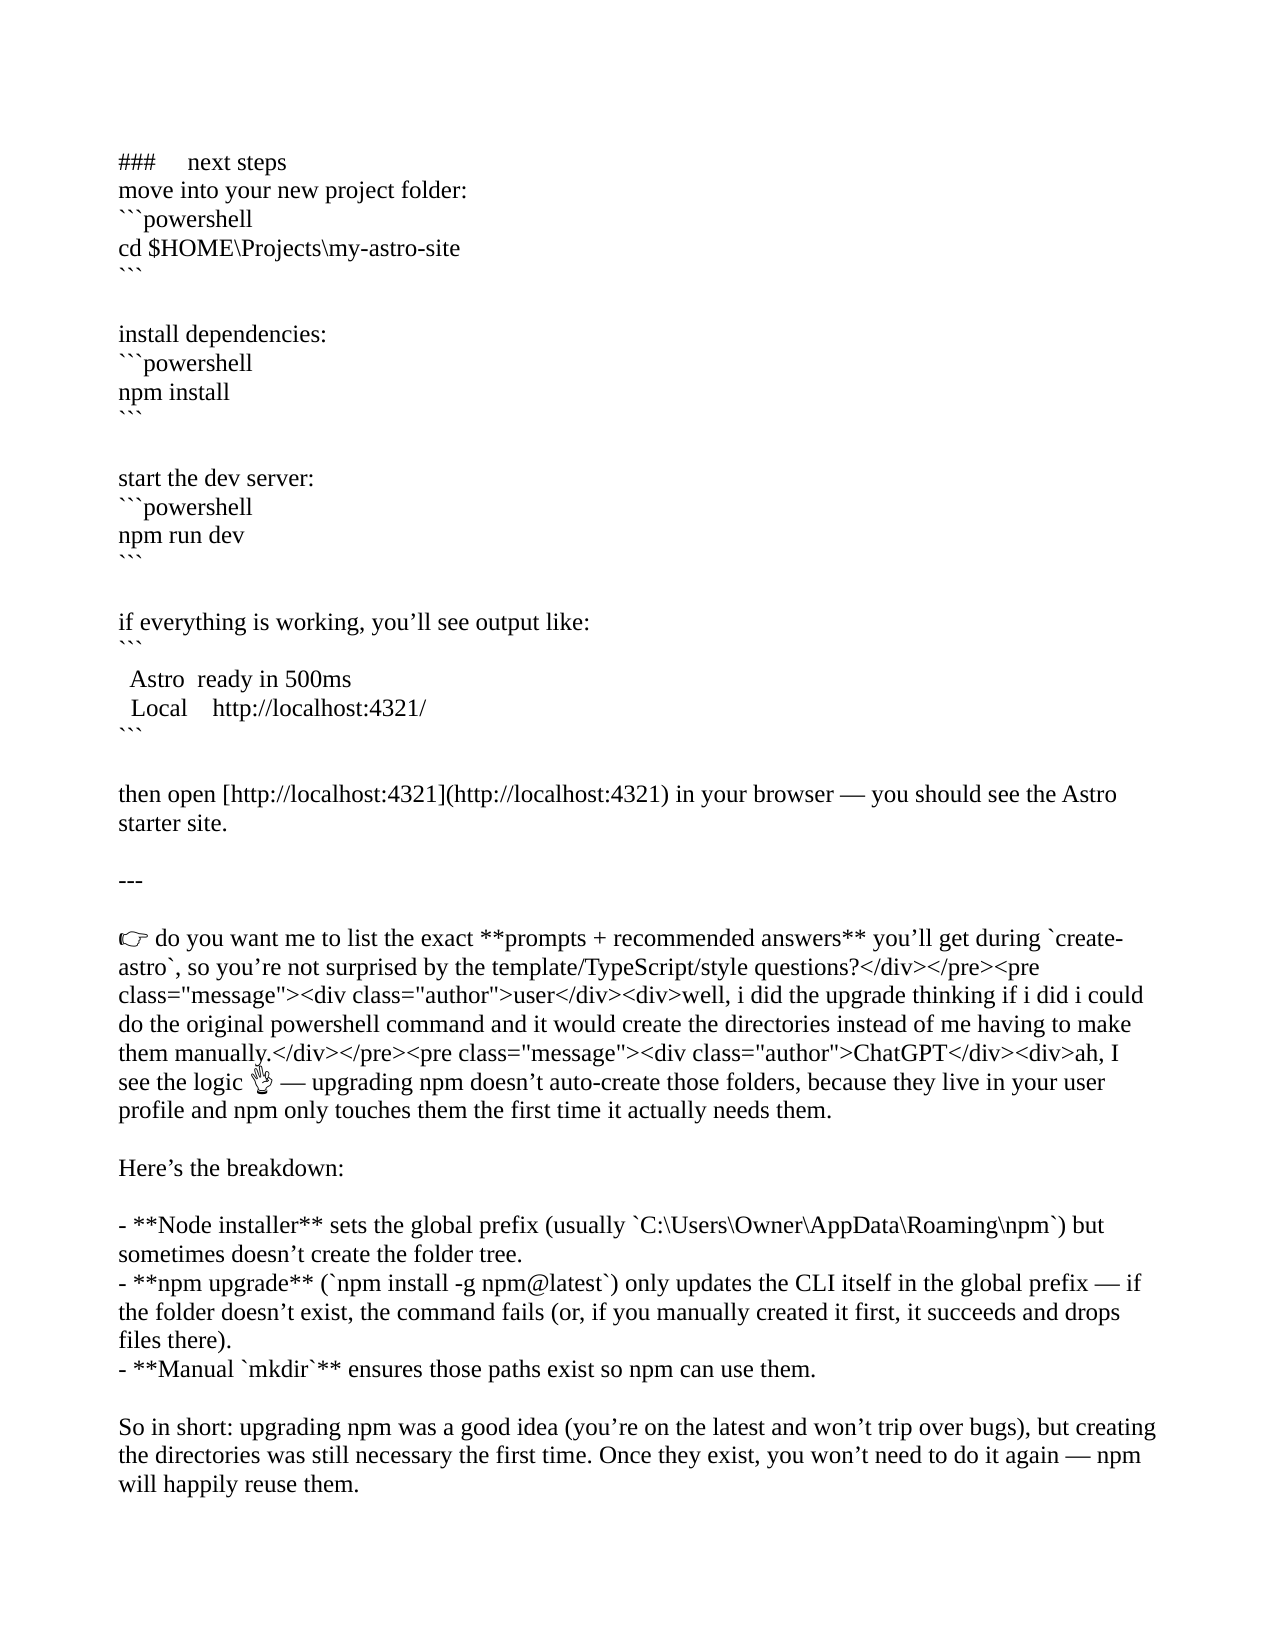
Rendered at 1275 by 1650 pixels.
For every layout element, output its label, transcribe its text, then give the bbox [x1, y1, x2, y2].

text npm run dev [118, 521, 1157, 549]
text then open [http://localhost:4321](http://localhost:4321) in your browser — you should see the Astro starter site. [118, 779, 1157, 837]
text ### ✅ next steps [118, 147, 1157, 176]
text Astro ready in 500ms [118, 664, 1157, 693]
text - **Manual `mkdir`** ensures those paths exist so npm can use them. [118, 1354, 1157, 1383]
text - **Node installer** sets the global prefix (usually `C:\Users\Owner\AppData\Roaming\npm`) but sometimes doesn’t create the folder tree. [118, 1211, 1157, 1268]
text start the dev server: [118, 463, 1157, 492]
text move into your new project folder: [118, 176, 1157, 204]
text ``` [118, 262, 1157, 291]
text ```powershell [118, 348, 1157, 377]
text ```powershell [118, 492, 1157, 521]
text 👉 do you want me to list the exact **prompts + recommended answers** you’ll get during `create-astro`, so you’re not surprised by the template/TypeScript/style questions?</div></pre><pre class="message"><div class="author">user</div><div>well, i did the upgrade thinking if i did i could do the original powershell command and it would create the directories instead of me having to make them manually.</div></pre><pre class="message"><div class="author">ChatGPT</div><div>ah, I see the logic 👌 — upgrading npm doesn’t auto-create those folders, because they live in your user profile and npm only touches them the first time it actually needs them. [118, 923, 1157, 1124]
text ``` [118, 636, 1157, 664]
text Here’s the breakdown: [118, 1153, 1157, 1182]
text npm install [118, 377, 1157, 406]
text - **npm upgrade** (`npm install -g npm@latest`) only updates the CLI itself in the global prefix — if the folder doesn’t exist, the command fails (or, if you manually created it first, it succeeds and drops files there). [118, 1268, 1157, 1354]
text ```powershell [118, 204, 1157, 233]
text install dependencies: [118, 319, 1157, 348]
text So in short: upgrading npm was a good idea (you’re on the latest and won’t trip over bugs), but creating the directories was still necessary the first time. Once they exist, you won’t need to do it again — npm will happily reuse them. [118, 1412, 1157, 1498]
text --- [118, 866, 1157, 894]
text ``` [118, 406, 1157, 434]
text Local http://localhost:4321/ [118, 693, 1157, 722]
text cd $HOME\Projects\my-astro-site [118, 233, 1157, 262]
text ``` [118, 549, 1157, 578]
text if everything is working, you’ll see output like: [118, 607, 1157, 636]
text ``` [118, 722, 1157, 751]
